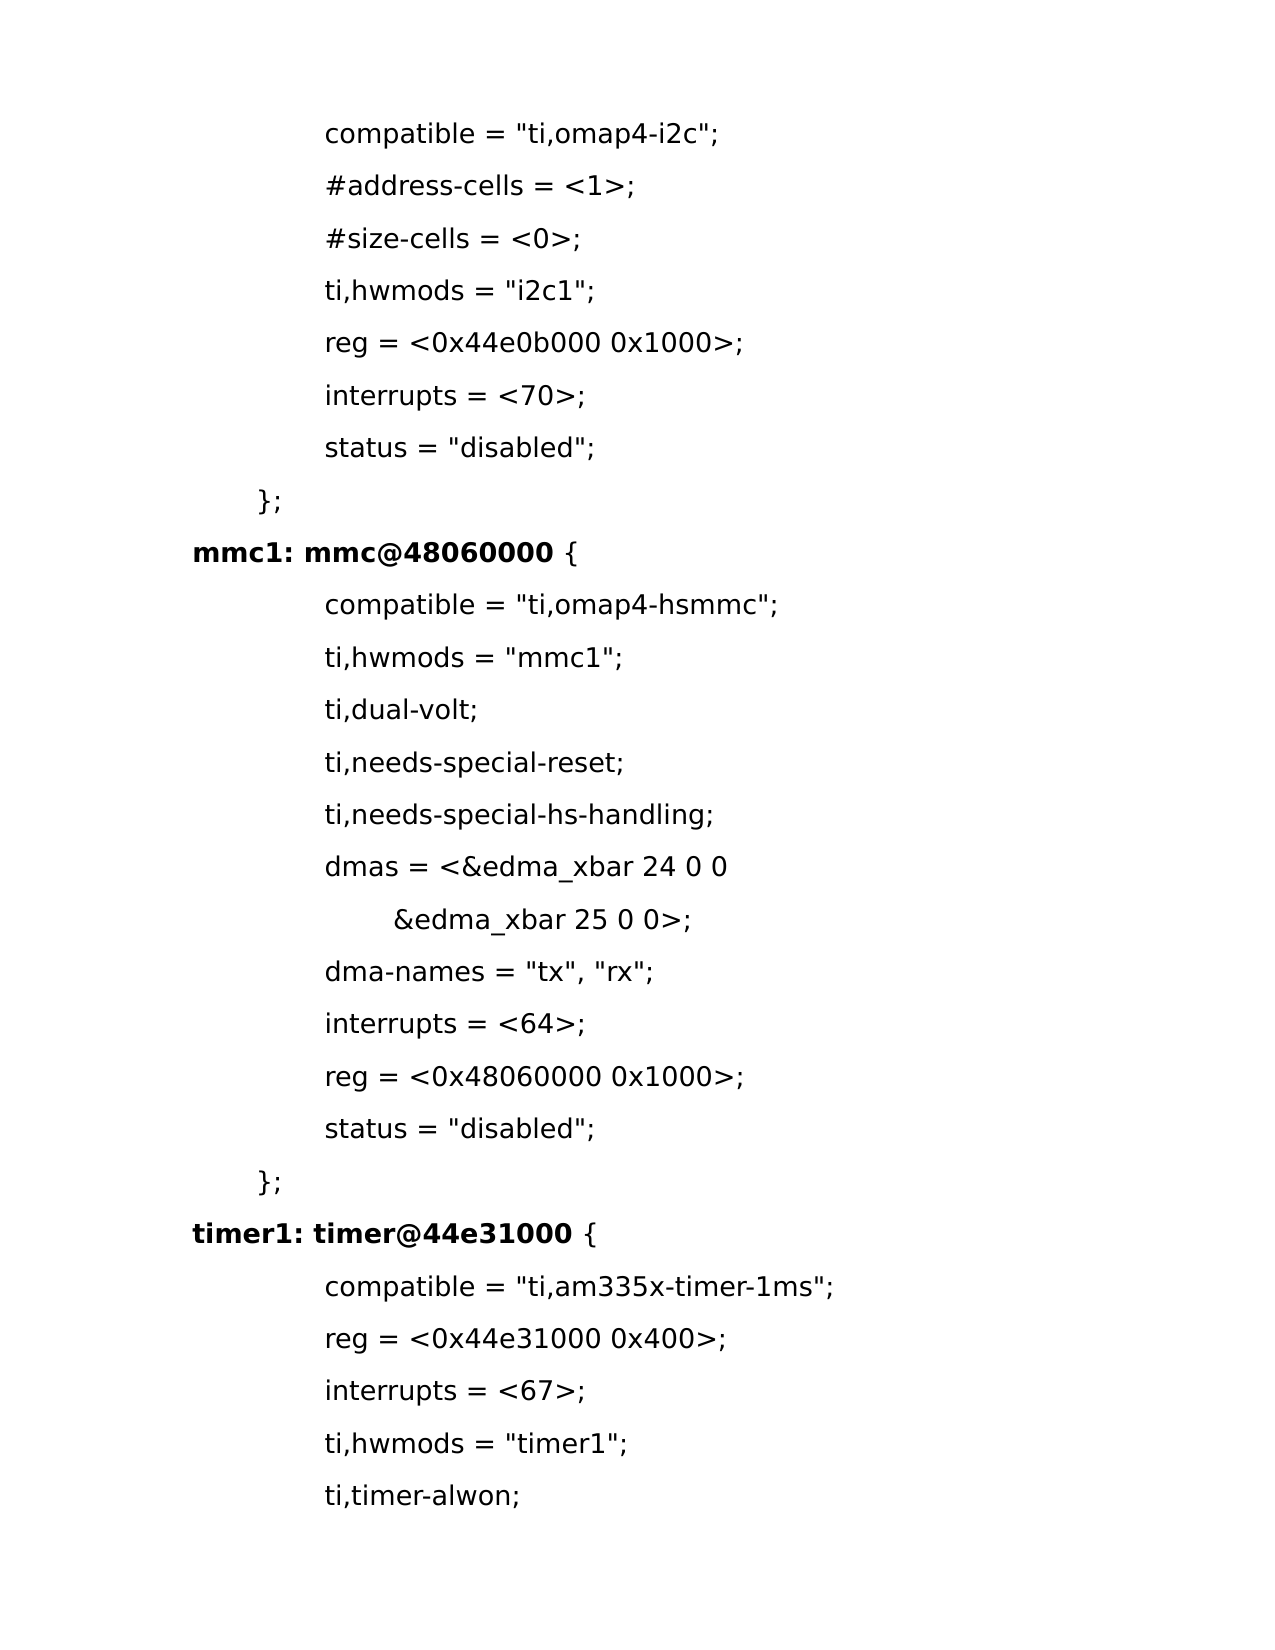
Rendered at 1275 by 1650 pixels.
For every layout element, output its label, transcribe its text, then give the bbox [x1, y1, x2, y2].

text #size-cells = <0>; [118, 223, 1157, 254]
text dma-names = "tx", "rx"; [118, 956, 1157, 988]
text }; [118, 485, 1157, 516]
text compatible = "ti,am335x-timer-1ms"; [118, 1271, 1157, 1302]
text #address-cells = <1>; [118, 171, 1157, 202]
text reg = <0x44e0b000 0x1000>; [118, 328, 1157, 359]
text ti,needs-special-reset; [118, 747, 1157, 778]
text status = "disabled"; [118, 432, 1157, 464]
text ti,hwmods = "mmc1"; [118, 642, 1157, 674]
text &edma_xbar 25 0 0>; [118, 904, 1157, 936]
text ti,hwmods = "i2c1"; [118, 275, 1157, 307]
text ti,dual-volt; [118, 694, 1157, 726]
text ti,needs-special-hs-handling; [118, 799, 1157, 831]
text interrupts = <67>; [118, 1376, 1157, 1407]
text interrupts = <70>; [118, 380, 1157, 412]
text ti,hwmods = "timer1"; [118, 1428, 1157, 1459]
text }; [118, 1166, 1157, 1198]
text reg = <0x44e31000 0x400>; [118, 1323, 1157, 1355]
text status = "disabled"; [118, 1114, 1157, 1145]
text compatible = "ti,omap4-hsmmc"; [118, 590, 1157, 621]
text interrupts = <64>; [118, 1009, 1157, 1040]
text reg = <0x48060000 0x1000>; [118, 1061, 1157, 1093]
text ti,timer-alwon; [118, 1480, 1157, 1512]
text dmas = <&edma_xbar 24 0 0 [118, 852, 1157, 883]
text timer1: timer@44e31000 { [118, 1218, 1157, 1250]
text mmc1: mmc@48060000 { [118, 537, 1157, 569]
text compatible = "ti,omap4-i2c"; [118, 118, 1157, 150]
